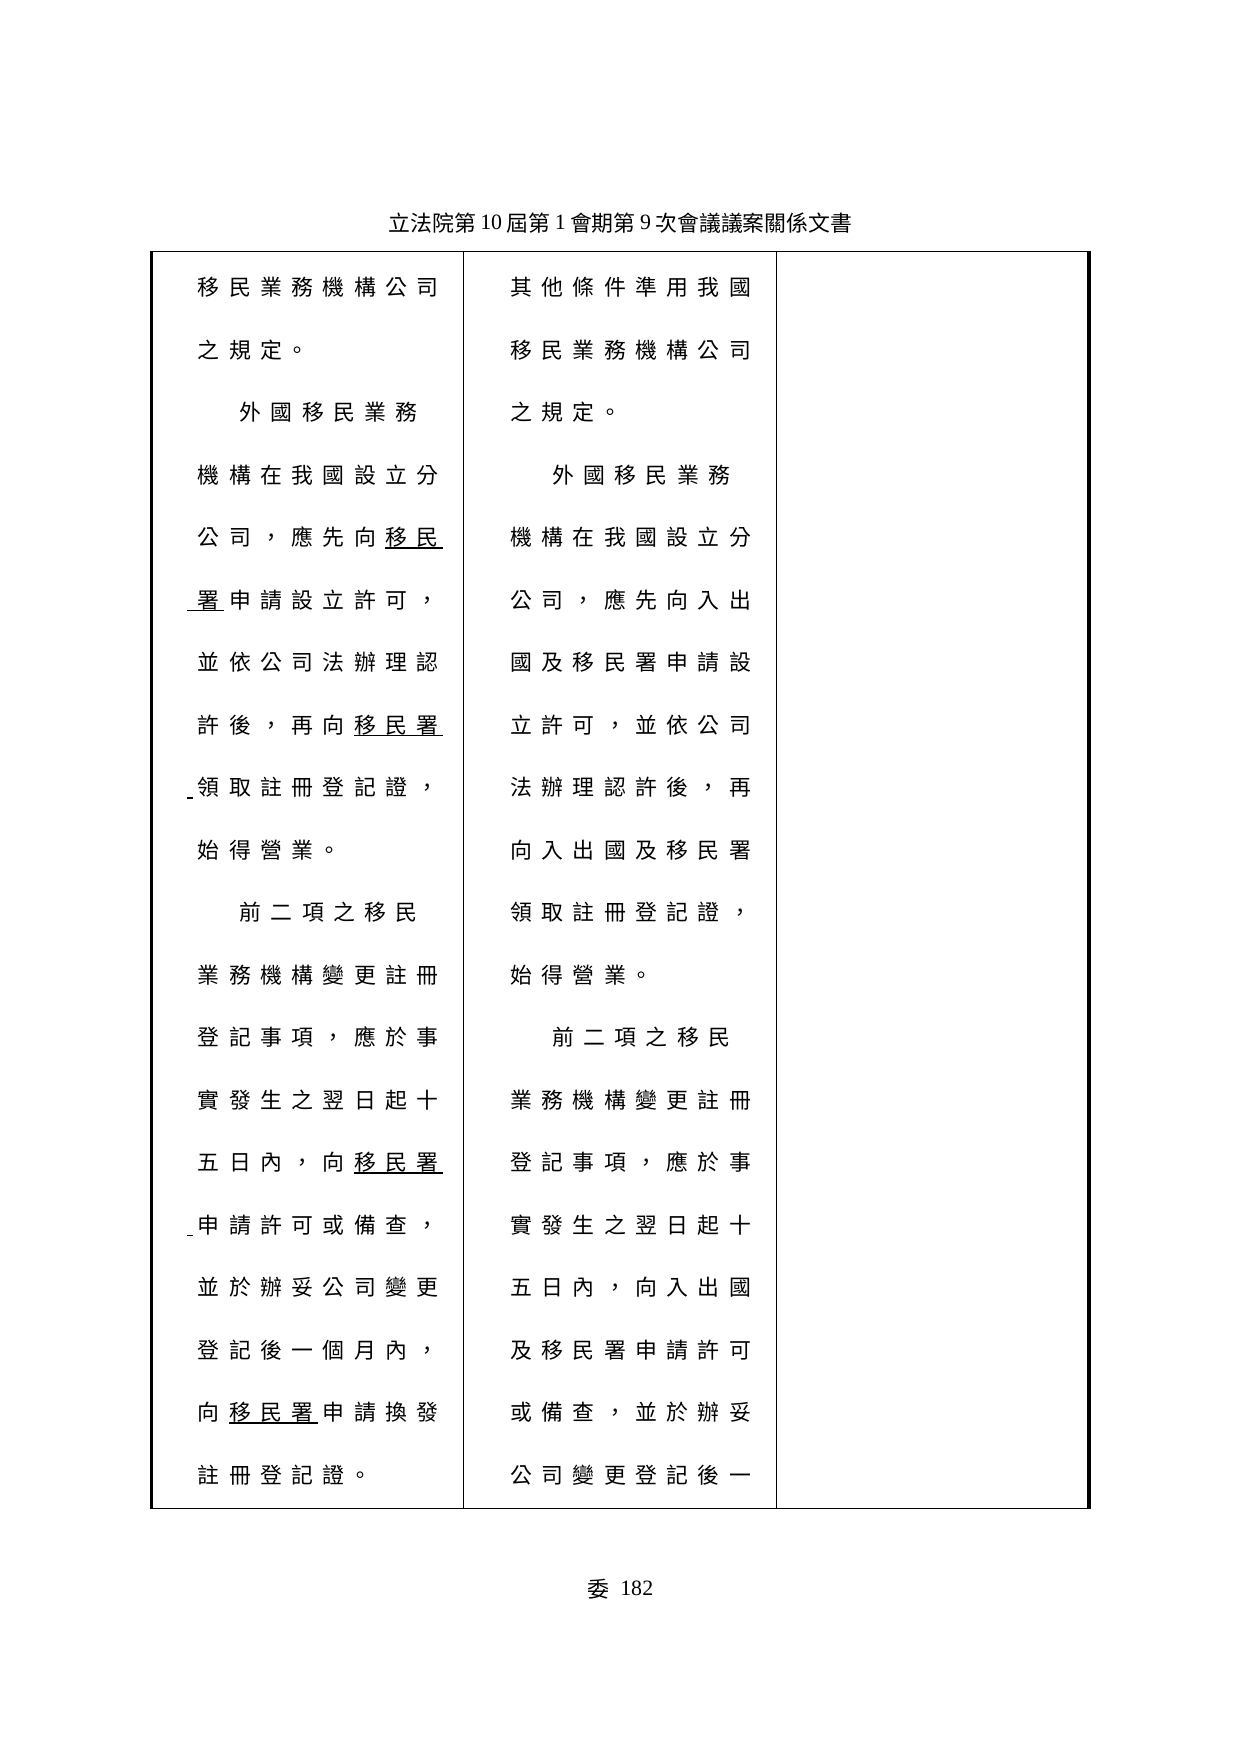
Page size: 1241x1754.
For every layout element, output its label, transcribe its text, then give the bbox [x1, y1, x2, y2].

table_cell 其他條件準用我國移民業務機構公司之規定。 外國移民業務機構在我國設立分公司，應先向入出國及移民署申請設立許可，並依公司法辦理認許後，再向入出國及移民署領取註冊登記證，始得營業。 前二項之移民業務機構變更註冊登記事項，應於事實發生之翌日起十五日內，向入出國及移民署申請許可或備查，並於辦妥公司變更登記後一 [464, 252, 776, 1508]
table_cell [777, 252, 1087, 1508]
table_cell 移民業務機構公司之規定。 外國移民業務機構在我國設立分公司，應先向移民署申請設立許可，並依公司法辦理認許後，再向移民署領取註冊登記證，始得營業。 前二項之移民業務機構變更註冊登記事項，應於事實發生之翌日起十五日內，向移民署申請許可或備查，並於辦妥公司變更登記後一個月內，向移民署申請換發註冊登記證。 [153, 252, 463, 1508]
